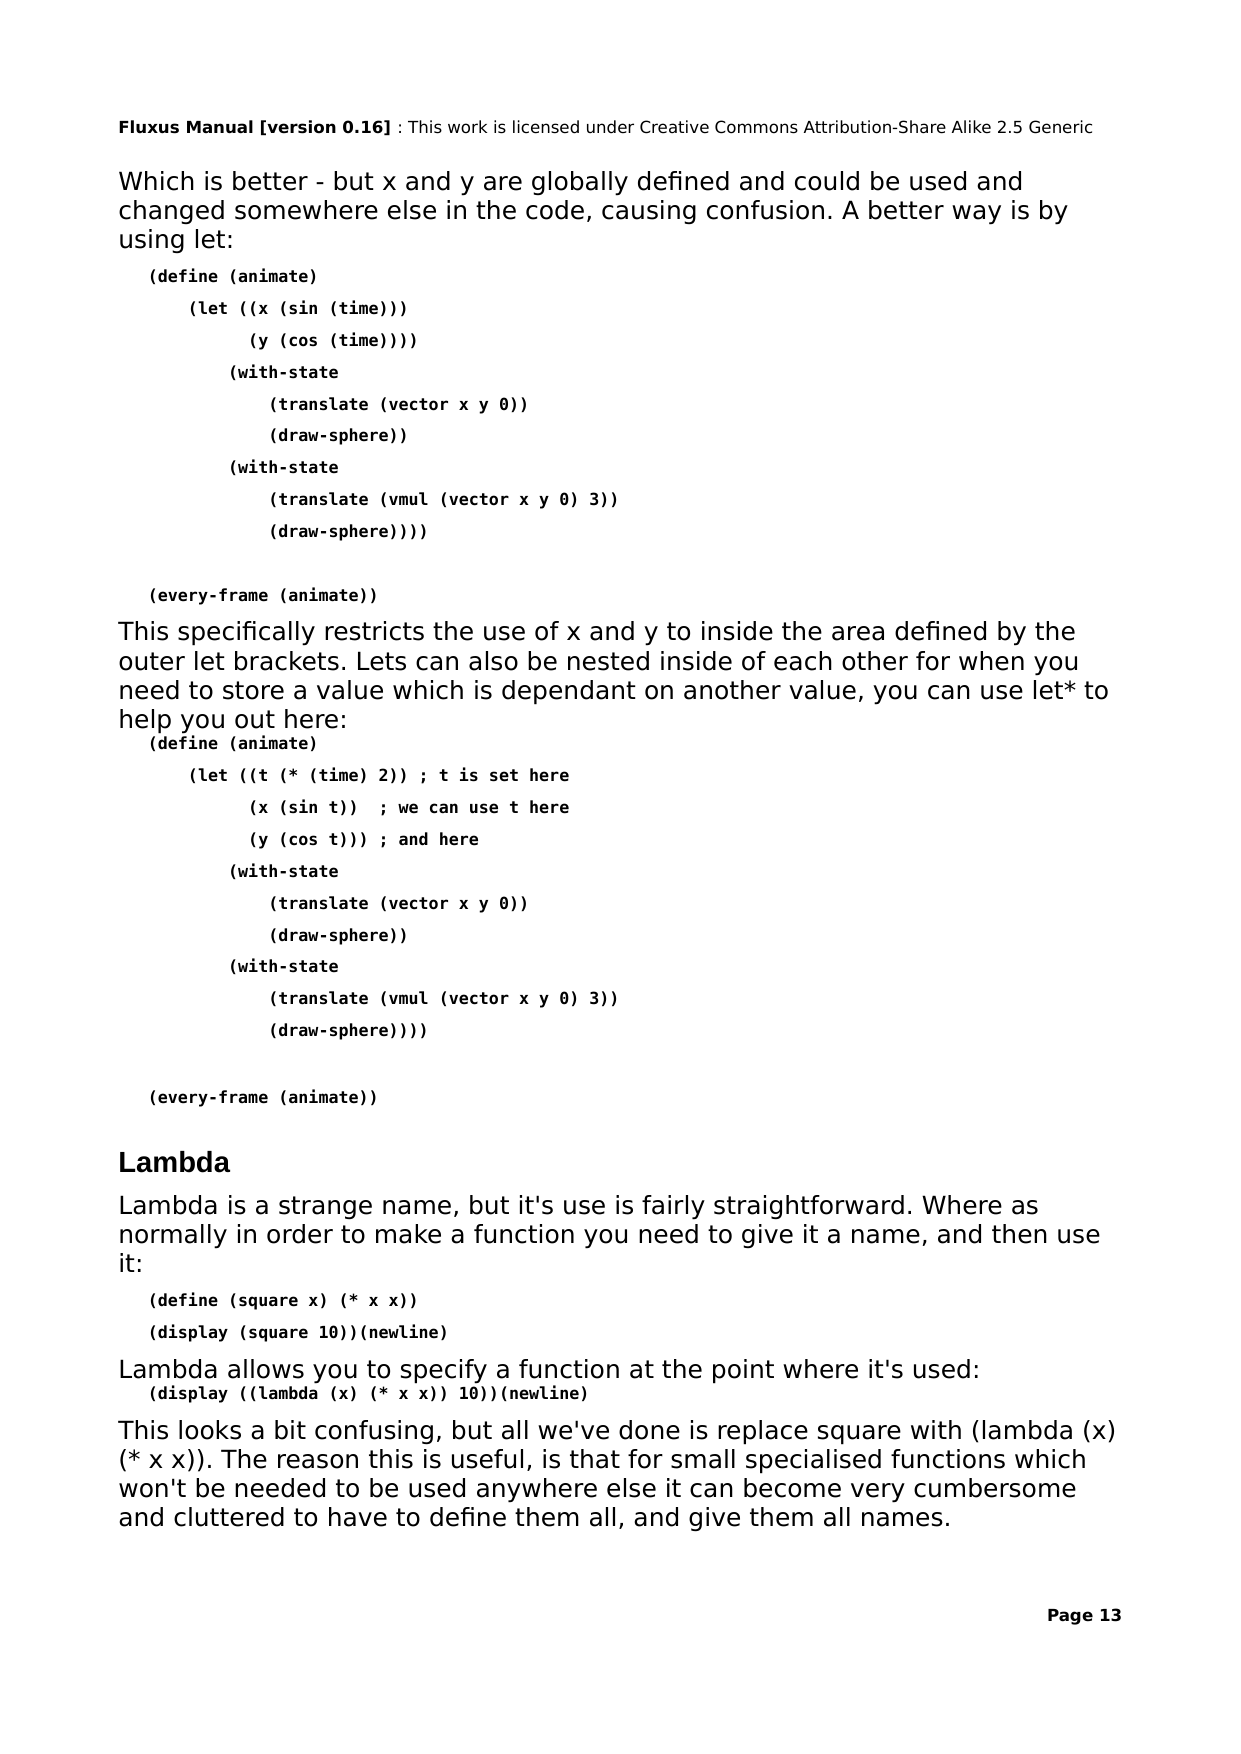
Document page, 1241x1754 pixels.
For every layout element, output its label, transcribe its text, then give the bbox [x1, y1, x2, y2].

text (draw-sphere)))) [148, 1021, 1122, 1041]
subtitle Lambda [118, 1145, 1122, 1179]
text (draw-sphere)))) [148, 522, 1122, 541]
text Which is better - but x and y are globally defined and could be used and changed somewhere else in the code, causing confusion. A better way is by using let: [118, 167, 1122, 254]
text (y (cos (time)))) [148, 331, 1122, 350]
text (translate (vector x y 0)) [148, 394, 1122, 414]
text (every-frame (animate)) [148, 586, 1122, 605]
text This specifically restricts the use of x and y to inside the area defined by the outer let brackets. Lets can also be nested inside of each other for when you need to store a value which is dependant on another value, you can use let* to help you out here: [118, 618, 1122, 734]
text (x (sin t)) ; we can use t here [148, 798, 1122, 817]
text (with-state [148, 957, 1122, 977]
text (y (cos t))) ; and here [148, 830, 1122, 849]
text (with-state [148, 862, 1122, 881]
text Lambda allows you to specify a function at the point where it's used: [118, 1355, 1122, 1384]
text (let ((t (* (time) 2)) ; t is set here [148, 766, 1122, 786]
text (with-state [148, 363, 1122, 382]
text (define (square x) (* x x)) [148, 1291, 1122, 1311]
text Lambda is a strange name, but it's use is fairly straightforward. Where as normally in order to make a function you need to give it a name, and then use it: [118, 1191, 1122, 1279]
text (draw-sphere)) [148, 426, 1122, 446]
text (display (square 10))(newline) [148, 1323, 1122, 1342]
text (translate (vmul (vector x y 0) 3)) [148, 989, 1122, 1009]
text (define (animate) [148, 734, 1122, 754]
text (define (animate) [148, 267, 1122, 286]
text (translate (vector x y 0)) [148, 894, 1122, 913]
text This looks a bit confusing, but all we've done is replace square with (lambda (x) (* x x)). The reason this is useful, is that for small specialised functions which won't be needed to be used anywhere else it can become very cumbersome and cluttered to have to define them all, and give them all names. [118, 1416, 1122, 1533]
text (with-state [148, 458, 1122, 478]
text (let ((x (sin (time))) [148, 299, 1122, 318]
text (every-frame (animate)) [148, 1088, 1122, 1108]
text (translate (vmul (vector x y 0) 3)) [148, 490, 1122, 509]
text (display ((lambda (x) (* x x)) 10))(newline) [148, 1384, 1122, 1403]
text (draw-sphere)) [148, 926, 1122, 945]
